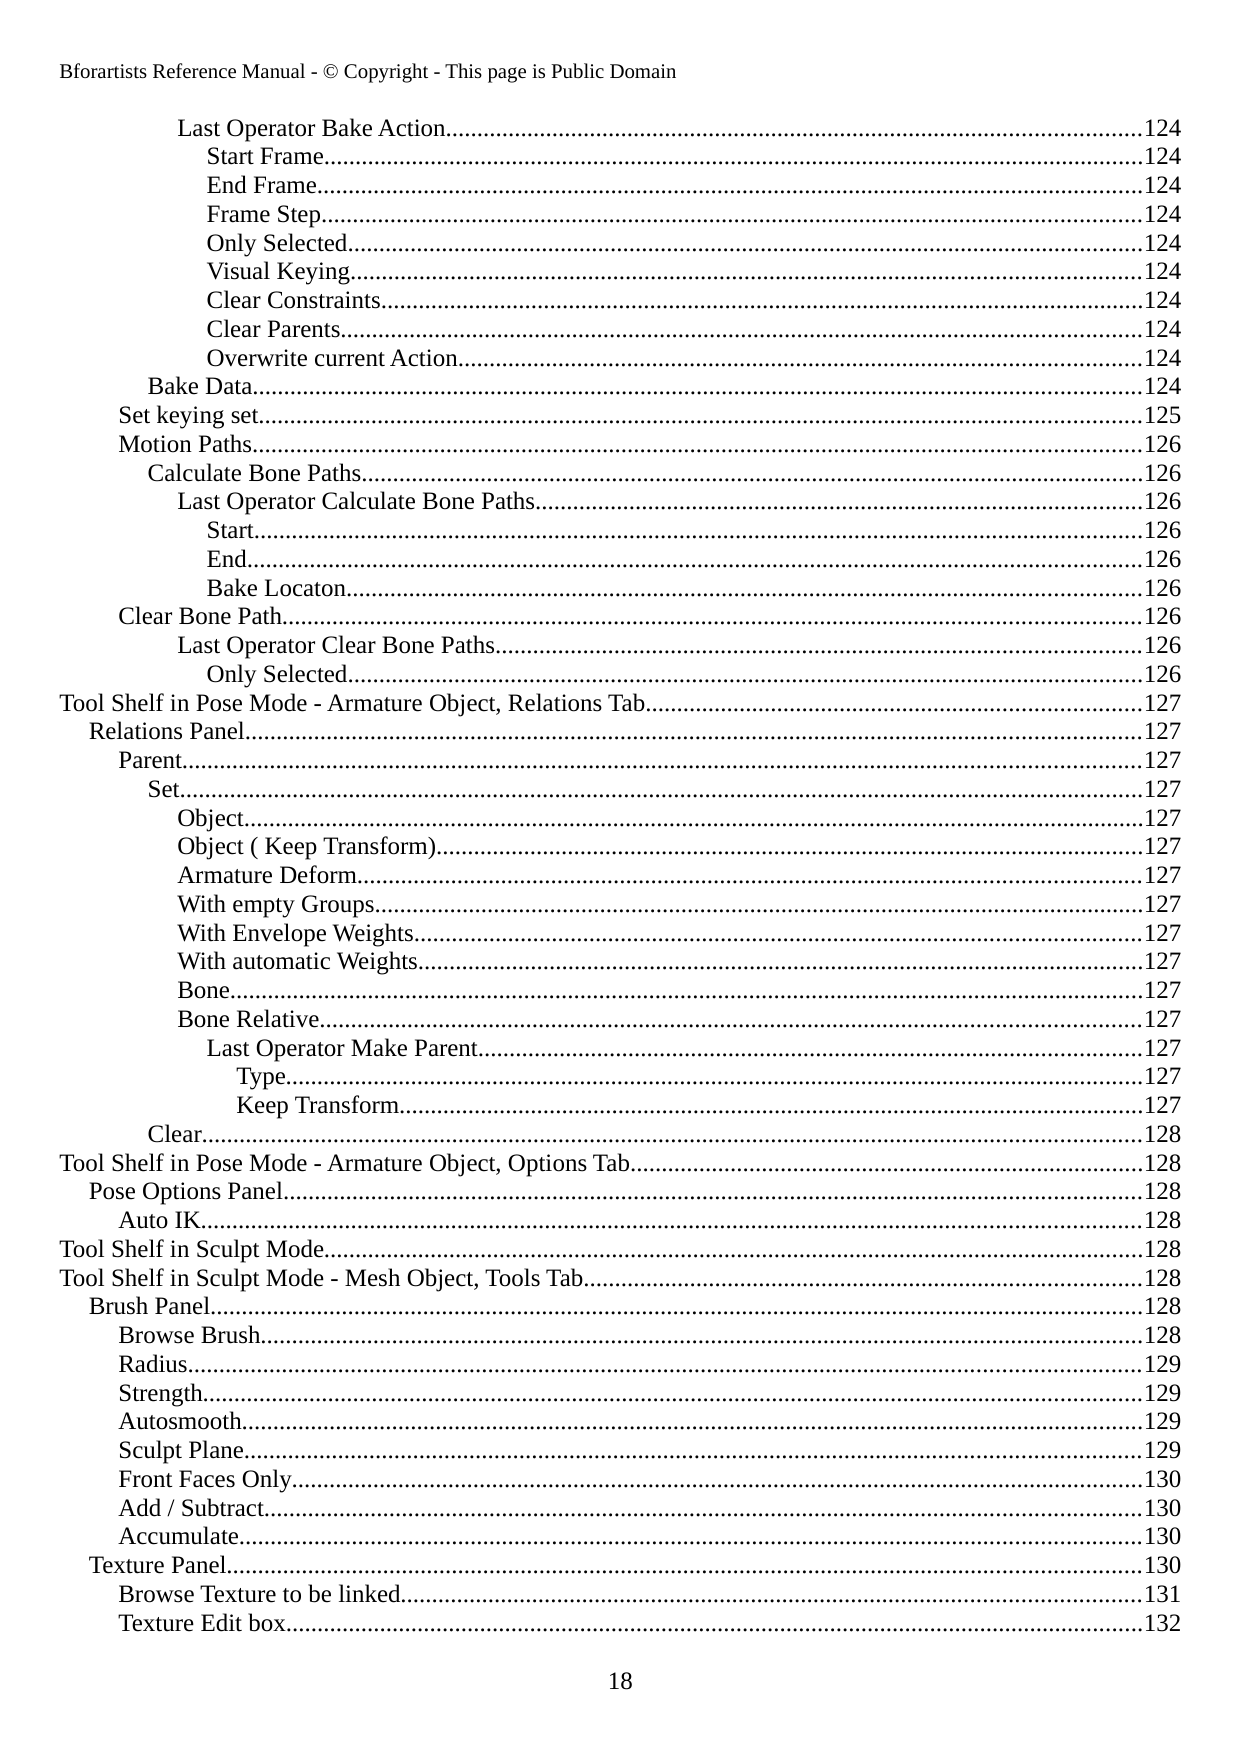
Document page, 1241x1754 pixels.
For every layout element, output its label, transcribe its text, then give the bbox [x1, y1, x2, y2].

text Clear Bone Path 126 [118, 601, 1181, 630]
text Set keying set 125 [118, 400, 1181, 429]
text Last Operator Make Parent 127 [206, 1033, 1181, 1061]
text Brush Panel 128 [88, 1291, 1181, 1320]
text Tool Shelf in Sculpt Mode - Mesh Object, Tools Tab 128 [59, 1263, 1181, 1291]
text Texture Edit box 132 [118, 1608, 1181, 1636]
text Frame Step 124 [206, 199, 1181, 228]
text Last Operator Bake Action 124 [177, 113, 1181, 141]
text Visual Keying 124 [206, 256, 1181, 285]
text Bone 127 [177, 975, 1181, 1004]
text Sculpt Plane 129 [118, 1435, 1181, 1464]
text Keep Transform 127 [236, 1090, 1181, 1119]
text Tool Shelf in Pose Mode - Armature Object, Options Tab 128 [59, 1148, 1181, 1176]
text End 126 [206, 544, 1181, 573]
text Bake Locaton 126 [206, 573, 1181, 601]
text With empty Groups 127 [177, 889, 1181, 918]
text End Frame 124 [206, 170, 1181, 199]
text Strength 129 [118, 1378, 1181, 1406]
text Accumulate 130 [118, 1521, 1181, 1550]
text With Envelope Weights 127 [177, 918, 1181, 946]
text Radius 129 [118, 1349, 1181, 1378]
text Bake Data 124 [147, 371, 1181, 400]
text Only Selected 124 [206, 228, 1181, 256]
text Relations Panel 127 [88, 716, 1181, 745]
text Type 127 [236, 1061, 1181, 1090]
text Auto IK 128 [118, 1205, 1181, 1234]
text Parent 127 [118, 745, 1181, 774]
text Armature Deform 127 [177, 860, 1181, 889]
text Start 126 [206, 515, 1181, 544]
text Last Operator Clear Bone Paths 126 [177, 630, 1181, 659]
text Browse Texture to be linked 131 [118, 1579, 1181, 1608]
text Last Operator Calculate Bone Paths 126 [177, 486, 1181, 515]
text Clear Constraints 124 [206, 285, 1181, 314]
text Pose Options Panel 128 [88, 1176, 1181, 1205]
text Front Faces Only 130 [118, 1464, 1181, 1493]
text Only Selected 126 [206, 659, 1181, 688]
text Start Frame 124 [206, 141, 1181, 170]
text Motion Paths 126 [118, 429, 1181, 458]
text Clear 128 [147, 1119, 1181, 1148]
text Overwrite current Action 124 [206, 343, 1181, 371]
text Texture Panel 130 [88, 1550, 1181, 1579]
text Clear Parents 124 [206, 314, 1181, 343]
text With automatic Weights 127 [177, 946, 1181, 975]
text Tool Shelf in Pose Mode - Armature Object, Relations Tab 127 [59, 688, 1181, 716]
text Bone Relative 127 [177, 1004, 1181, 1033]
text Object 127 [177, 803, 1181, 831]
text Tool Shelf in Sculpt Mode 128 [59, 1234, 1181, 1263]
text Add / Subtract 130 [118, 1493, 1181, 1521]
text Browse Brush 128 [118, 1320, 1181, 1349]
text Calculate Bone Paths 126 [147, 458, 1181, 486]
text Set 127 [147, 774, 1181, 803]
text Autosmooth 129 [118, 1406, 1181, 1435]
text Object ( Keep Transform) 127 [177, 831, 1181, 860]
